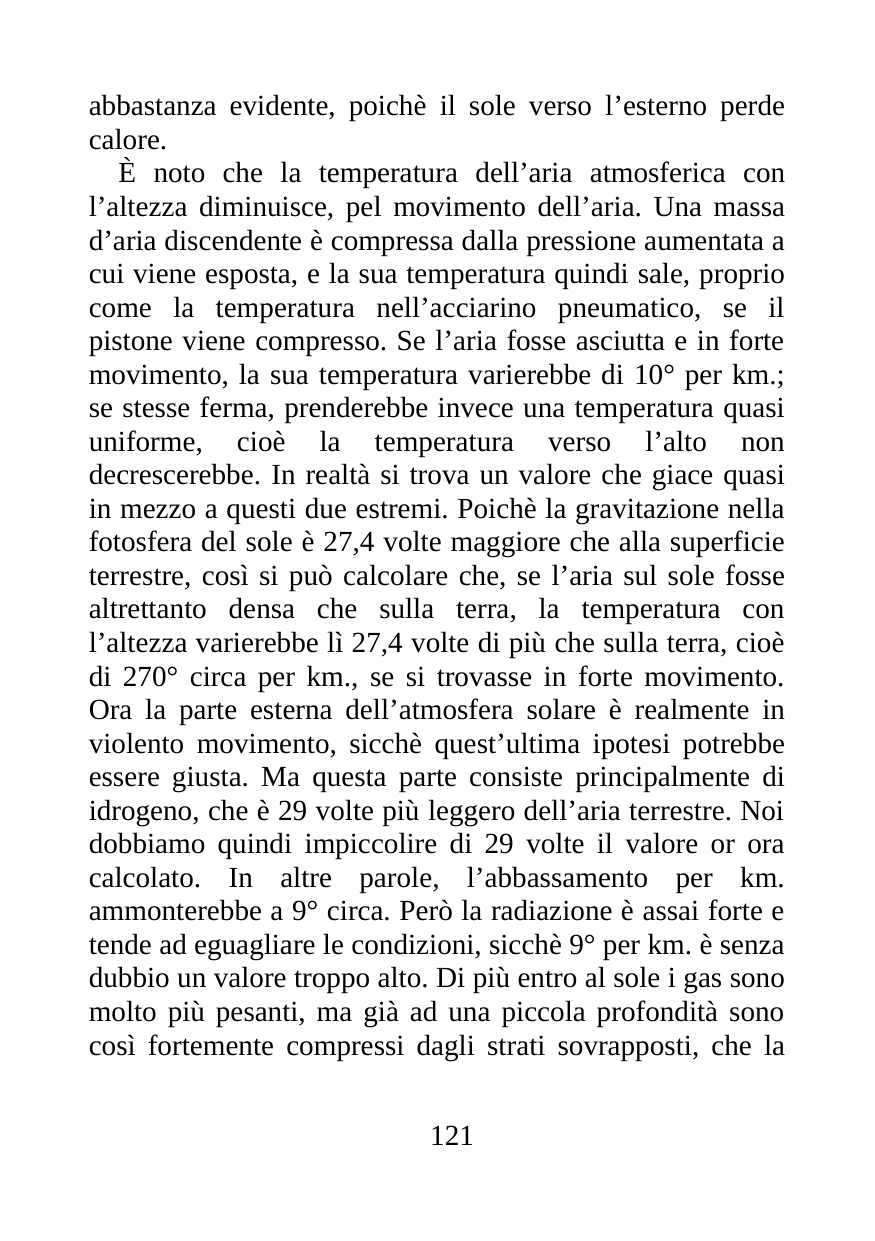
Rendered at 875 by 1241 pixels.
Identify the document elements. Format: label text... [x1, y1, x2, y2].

text abbastanza evidente, poichè il sole verso l’esterno perde calore. [88, 88, 786, 156]
text È noto che la temperatura dell’aria atmosferica con l’altezza diminuisce, pel movimento dell’aria. Una massa d’aria discendente è compressa dalla pressione aumentata a cui viene esposta, e la sua temperatura quindi sale, proprio come la temperatura nell’acciarino pneumatico, se il pistone viene compresso. Se l’aria fosse asciutta e in forte movimento, la sua temperatura varierebbe di 10° per km.; se stesse ferma, prenderebbe invece una temperatura quasi uniforme, cioè la temperatura verso l’alto non decrescerebbe. In realtà si trova un valore che giace quasi in mezzo a questi due estremi. Poichè la gravitazione nella fotosfera del sole è 27,4 volte maggiore che alla superficie terrestre, così si può calcolare che, se l’aria sul sole fosse altrettanto densa che sulla terra, la temperatura con l’altezza varierebbe lì 27,4 volte di più che sulla terra, cioè di 270° circa per km., se si trovasse in forte movimento. Ora la parte esterna dell’atmosfera solare è realmente in violento movimento, sicchè quest’ultima ipotesi potrebbe essere giusta. Ma questa parte consiste principalmente di idrogeno, che è 29 volte più leggero dell’aria terrestre. Noi dobbiamo quindi impiccolire di 29 volte il valore or ora calcolato. In altre parole, l’abbassamento per km. ammonterebbe a 9° circa. Però la radiazione è assai forte e tende ad eguagliare le condizioni, sicchè 9° per km. è senza dubbio un valore troppo alto. Di più entro al sole i gas sono molto più pesanti, ma già ad una piccola profondità sono così fortemente compressi dagli strati sovrapposti, che la [88, 156, 786, 1061]
